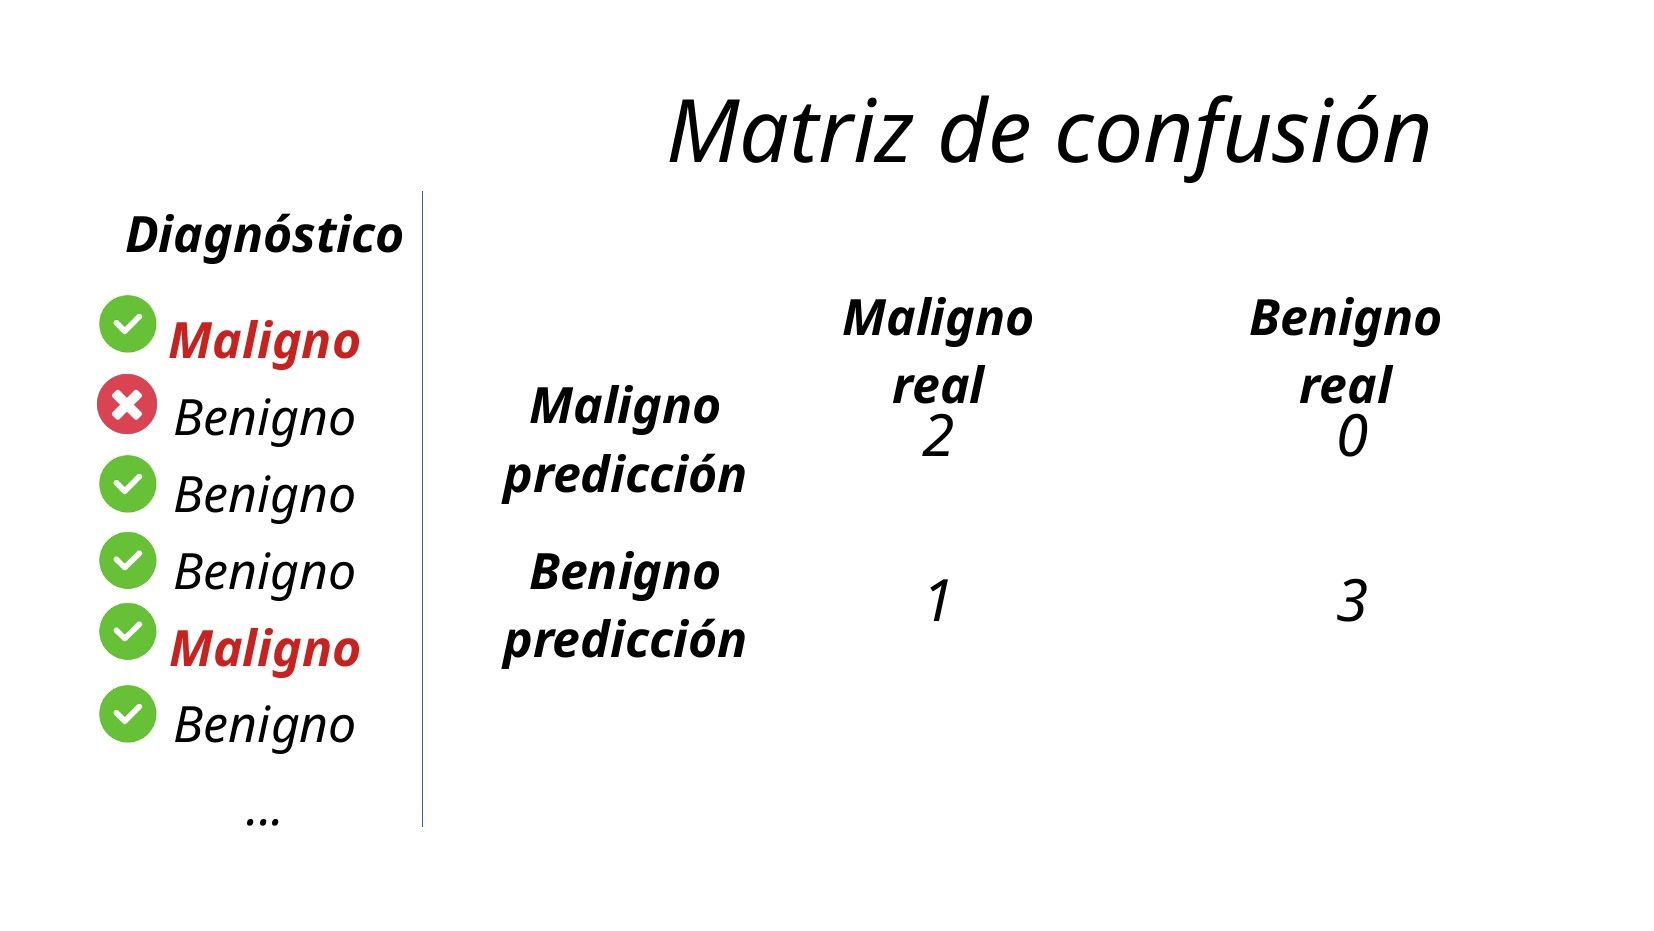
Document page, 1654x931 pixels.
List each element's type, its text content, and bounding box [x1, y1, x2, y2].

text_box 2 [781, 386, 1097, 472]
picture [91, 527, 162, 594]
text_box ... [107, 764, 424, 840]
text_box Maligno real [780, 274, 1097, 350]
text_box Benigno predicción [468, 528, 784, 664]
picture [91, 290, 162, 358]
text_box Maligno predicción [468, 363, 784, 498]
text_box 3 [1194, 552, 1510, 638]
text_box Maligno [107, 298, 422, 373]
text_box Matriz de confusión [416, 61, 1654, 182]
picture [91, 597, 162, 665]
text_box Maligno [107, 605, 422, 680]
text_box Diagnóstico [107, 191, 422, 267]
text_box Benigno [107, 374, 422, 450]
picture [91, 450, 162, 518]
text_box Benigno [107, 681, 422, 757]
text_box 1 [781, 552, 1097, 637]
text_box Benigno [107, 528, 422, 604]
text_box Benigno [107, 451, 422, 527]
text_box 0 [1194, 386, 1510, 472]
picture [92, 680, 162, 748]
text_box Benigno real [1188, 274, 1504, 350]
picture [97, 374, 157, 434]
